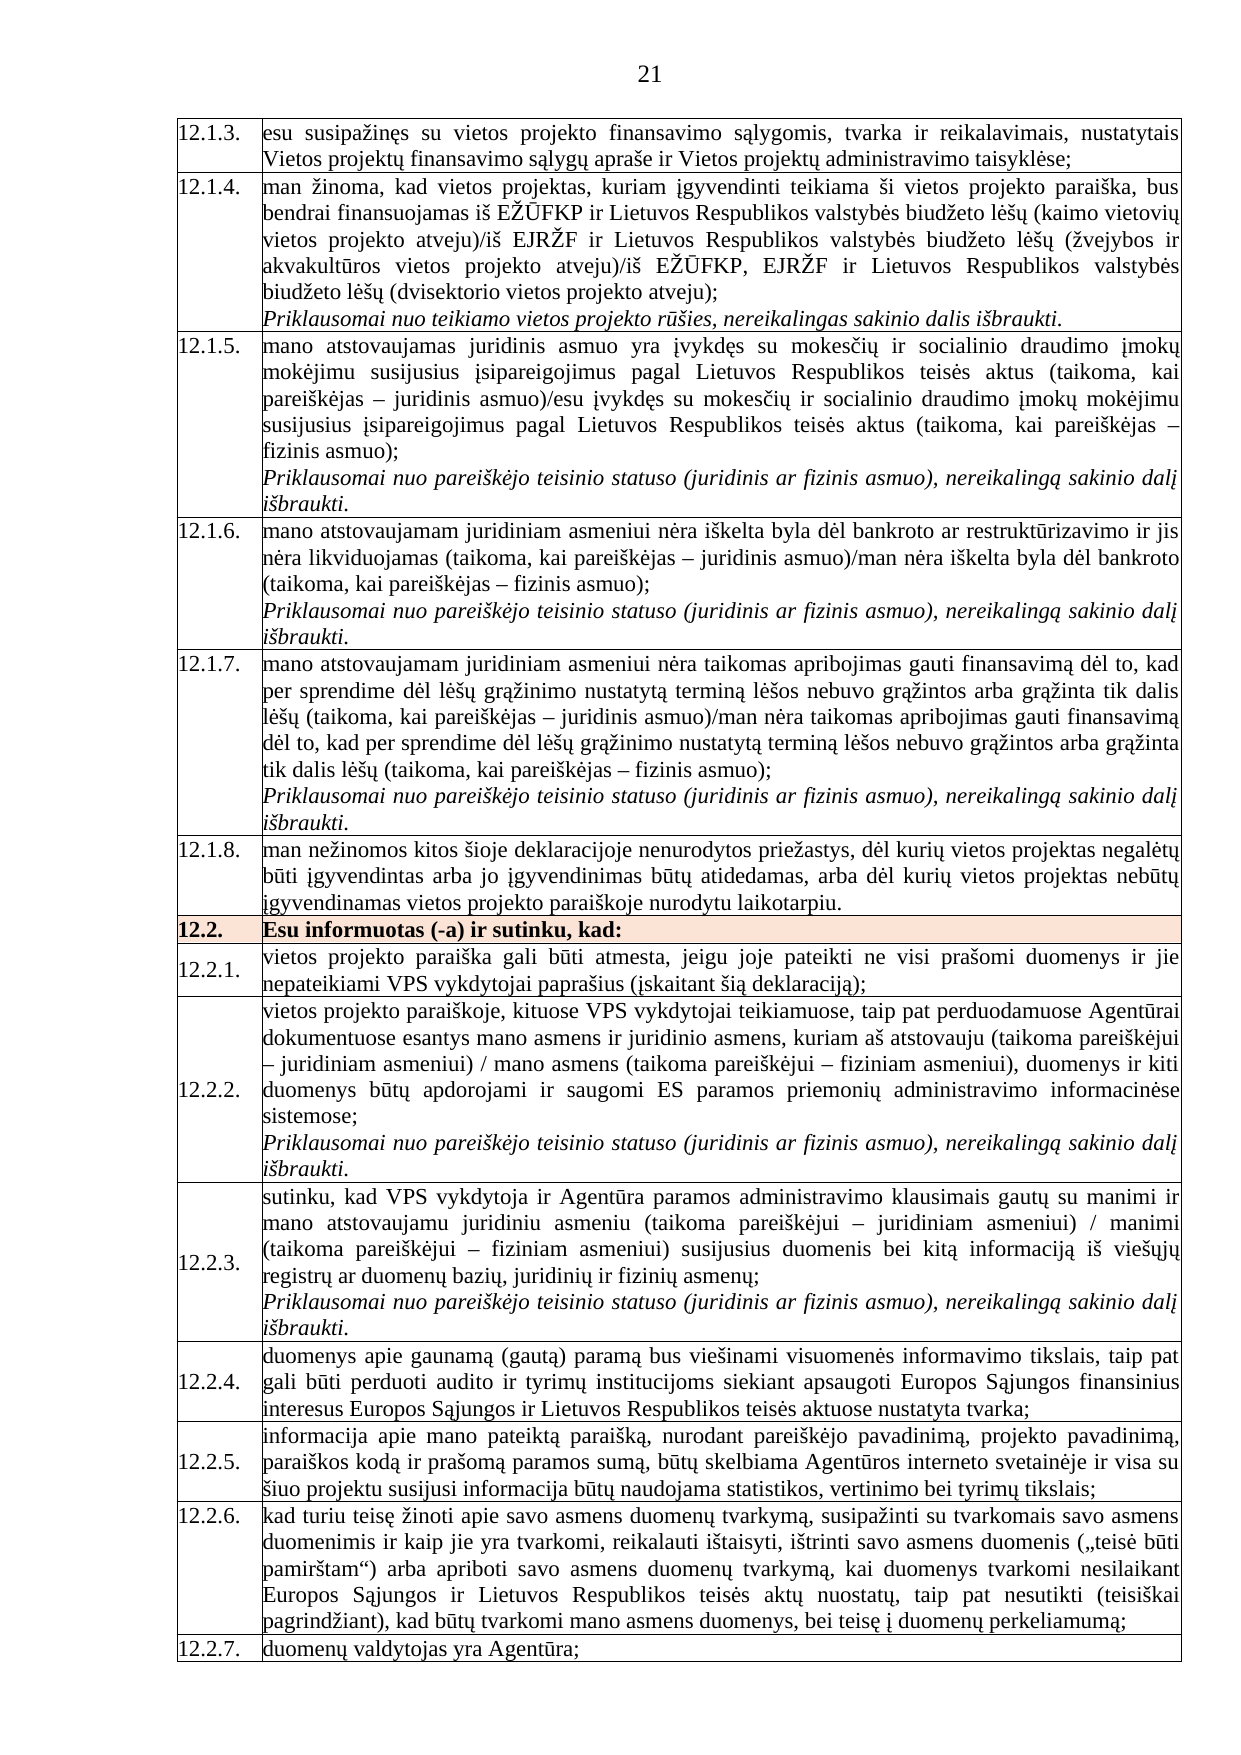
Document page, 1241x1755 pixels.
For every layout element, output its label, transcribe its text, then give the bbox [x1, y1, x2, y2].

table_cell mano atstovaujamam juridiniam asmeniui nėra iškelta byla dėl bankroto ar restruktūrizavimo ir jis nėra likviduojamas (taikoma, kai pareiškėjas – juridinis asmuo)/man nėra iškelta byla dėl bankroto (taikoma, kai pareiškėjas – fizinis asmuo); Priklausomai nuo pareiškėjo teisinio statuso (juridinis ar fizinis asmuo), nereikalingą sakinio dalį išbraukti. [263, 518, 1181, 649]
table_cell man žinoma, kad vietos projektas, kuriam įgyvendinti teikiama ši vietos projekto paraiška, bus bendrai finansuojamas iš EŽŪFKP ir Lietuvos Respublikos valstybės biudžeto lėšų (kaimo vietovių vietos projekto atveju)/iš EJRŽF ir Lietuvos Respublikos valstybės biudžeto lėšų (žvejybos ir akvakultūros vietos projekto atveju)/iš EŽŪFKP, EJRŽF ir Lietuvos Respublikos valstybės biudžeto lėšų (dvisektorio vietos projekto atveju); Priklausomai nuo teikiamo vietos projekto rūšies, nereikalingas sakinio dalis išbraukti. [263, 173, 1181, 331]
table_cell 12.2.4. [178, 1342, 262, 1421]
table_cell 12.1.6. [178, 518, 262, 649]
table_cell 12.2.6. [178, 1502, 262, 1634]
table_cell kad turiu teisę žinoti apie savo asmens duomenų tvarkymą, susipažinti su tvarkomais savo asmens duomenimis ir kaip jie yra tvarkomi, reikalauti ištaisyti, ištrinti savo asmens duomenis („teisė būti pamirštam“) arba apriboti savo asmens duomenų tvarkymą, kai duomenys tvarkomi nesilaikant Europos Sąjungos ir Lietuvos Respublikos teisės aktų nuostatų, taip pat nesutikti (teisiškai pagrindžiant), kad būtų tvarkomi mano asmens duomenys, bei teisę į duomenų perkeliamumą; [263, 1502, 1181, 1634]
table_cell 12.2.3. [178, 1183, 262, 1341]
table_cell 12.2.1. [178, 944, 262, 996]
table_cell 12.2. [178, 916, 262, 942]
table_cell 12.2.2. [178, 997, 262, 1182]
table_cell mano atstovaujamas juridinis asmuo yra įvykdęs su mokesčių ir socialinio draudimo įmokų mokėjimu susijusius įsipareigojimus pagal Lietuvos Respublikos teisės aktus (taikoma, kai pareiškėjas – juridinis asmuo)/esu įvykdęs su mokesčių ir socialinio draudimo įmokų mokėjimu susijusius įsipareigojimus pagal Lietuvos Respublikos teisės aktus (taikoma, kai pareiškėjas – fizinis asmuo); Priklausomai nuo pareiškėjo teisinio statuso (juridinis ar fizinis asmuo), nereikalingą sakinio dalį išbraukti. [263, 332, 1181, 517]
table_cell sutinku, kad VPS vykdytoja ir Agentūra paramos administravimo klausimais gautų su manimi ir mano atstovaujamu juridiniu asmeniu (taikoma pareiškėjui – juridiniam asmeniui) / manimi (taikoma pareiškėjui – fiziniam asmeniui) susijusius duomenis bei kitą informaciją iš viešųjų registrų ar duomenų bazių, juridinių ir fizinių asmenų; Priklausomai nuo pareiškėjo teisinio statuso (juridinis ar fizinis asmuo), nereikalingą sakinio dalį išbraukti. [263, 1183, 1181, 1341]
table_cell 12.2.5. [178, 1422, 262, 1501]
table_cell duomenų valdytojas yra Agentūra; [263, 1635, 1181, 1661]
table_cell mano atstovaujamam juridiniam asmeniui nėra taikomas apribojimas gauti finansavimą dėl to, kad per sprendime dėl lėšų grąžinimo nustatytą terminą lėšos nebuvo grąžintos arba grąžinta tik dalis lėšų (taikoma, kai pareiškėjas – juridinis asmuo)/man nėra taikomas apribojimas gauti finansavimą dėl to, kad per sprendime dėl lėšų grąžinimo nustatytą terminą lėšos nebuvo grąžintos arba grąžinta tik dalis lėšų (taikoma, kai pareiškėjas – fizinis asmuo); Priklausomai nuo pareiškėjo teisinio statuso (juridinis ar fizinis asmuo), nereikalingą sakinio dalį išbraukti. [263, 650, 1181, 835]
table_cell 12.1.4. [178, 173, 262, 331]
table_cell 12.2.7. [178, 1635, 262, 1661]
table_cell 12.1.5. [178, 332, 262, 517]
table_cell 12.1.3. [178, 119, 262, 172]
table_cell esu susipažinęs su vietos projekto finansavimo sąlygomis, tvarka ir reikalavimais, nustatytais Vietos projektų finansavimo sąlygų apraše ir Vietos projektų administravimo taisyklėse; [263, 119, 1181, 172]
table_cell Esu informuotas (-a) ir sutinku, kad: [263, 916, 1181, 942]
table_cell informacija apie mano pateiktą paraišką, nurodant pareiškėjo pavadinimą, projekto pavadinimą, paraiškos kodą ir prašomą paramos sumą, būtų skelbiama Agentūros interneto svetainėje ir visa su šiuo projektu susijusi informacija būtų naudojama statistikos, vertinimo bei tyrimų tikslais; [263, 1422, 1181, 1501]
table_cell duomenys apie gaunamą (gautą) paramą bus viešinami visuomenės informavimo tikslais, taip pat gali būti perduoti audito ir tyrimų institucijoms siekiant apsaugoti Europos Sąjungos finansinius interesus Europos Sąjungos ir Lietuvos Respublikos teisės aktuose nustatyta tvarka; [263, 1342, 1181, 1421]
table_cell man nežinomos kitos šioje deklaracijoje nenurodytos priežastys, dėl kurių vietos projektas negalėtų būti įgyvendintas arba jo įgyvendinimas būtų atidedamas, arba dėl kurių vietos projektas nebūtų įgyvendinamas vietos projekto paraiškoje nurodytu laikotarpiu. [263, 836, 1181, 915]
table_cell 12.1.7. [178, 650, 262, 835]
table_cell vietos projekto paraiškoje, kituose VPS vykdytojai teikiamuose, taip pat perduodamuose Agentūrai dokumentuose esantys mano asmens ir juridinio asmens, kuriam aš atstovauju (taikoma pareiškėjui – juridiniam asmeniui) / mano asmens (taikoma pareiškėjui – fiziniam asmeniui), duomenys ir kiti duomenys būtų apdorojami ir saugomi ES paramos priemonių administravimo informacinėse sistemose; Priklausomai nuo pareiškėjo teisinio statuso (juridinis ar fizinis asmuo), nereikalingą sakinio dalį išbraukti. [263, 997, 1181, 1182]
table_cell vietos projekto paraiška gali būti atmesta, jeigu joje pateikti ne visi prašomi duomenys ir jie nepateikiami VPS vykdytojai paprašius (įskaitant šią deklaraciją); [263, 944, 1181, 996]
table_cell 12.1.8. [178, 836, 262, 915]
